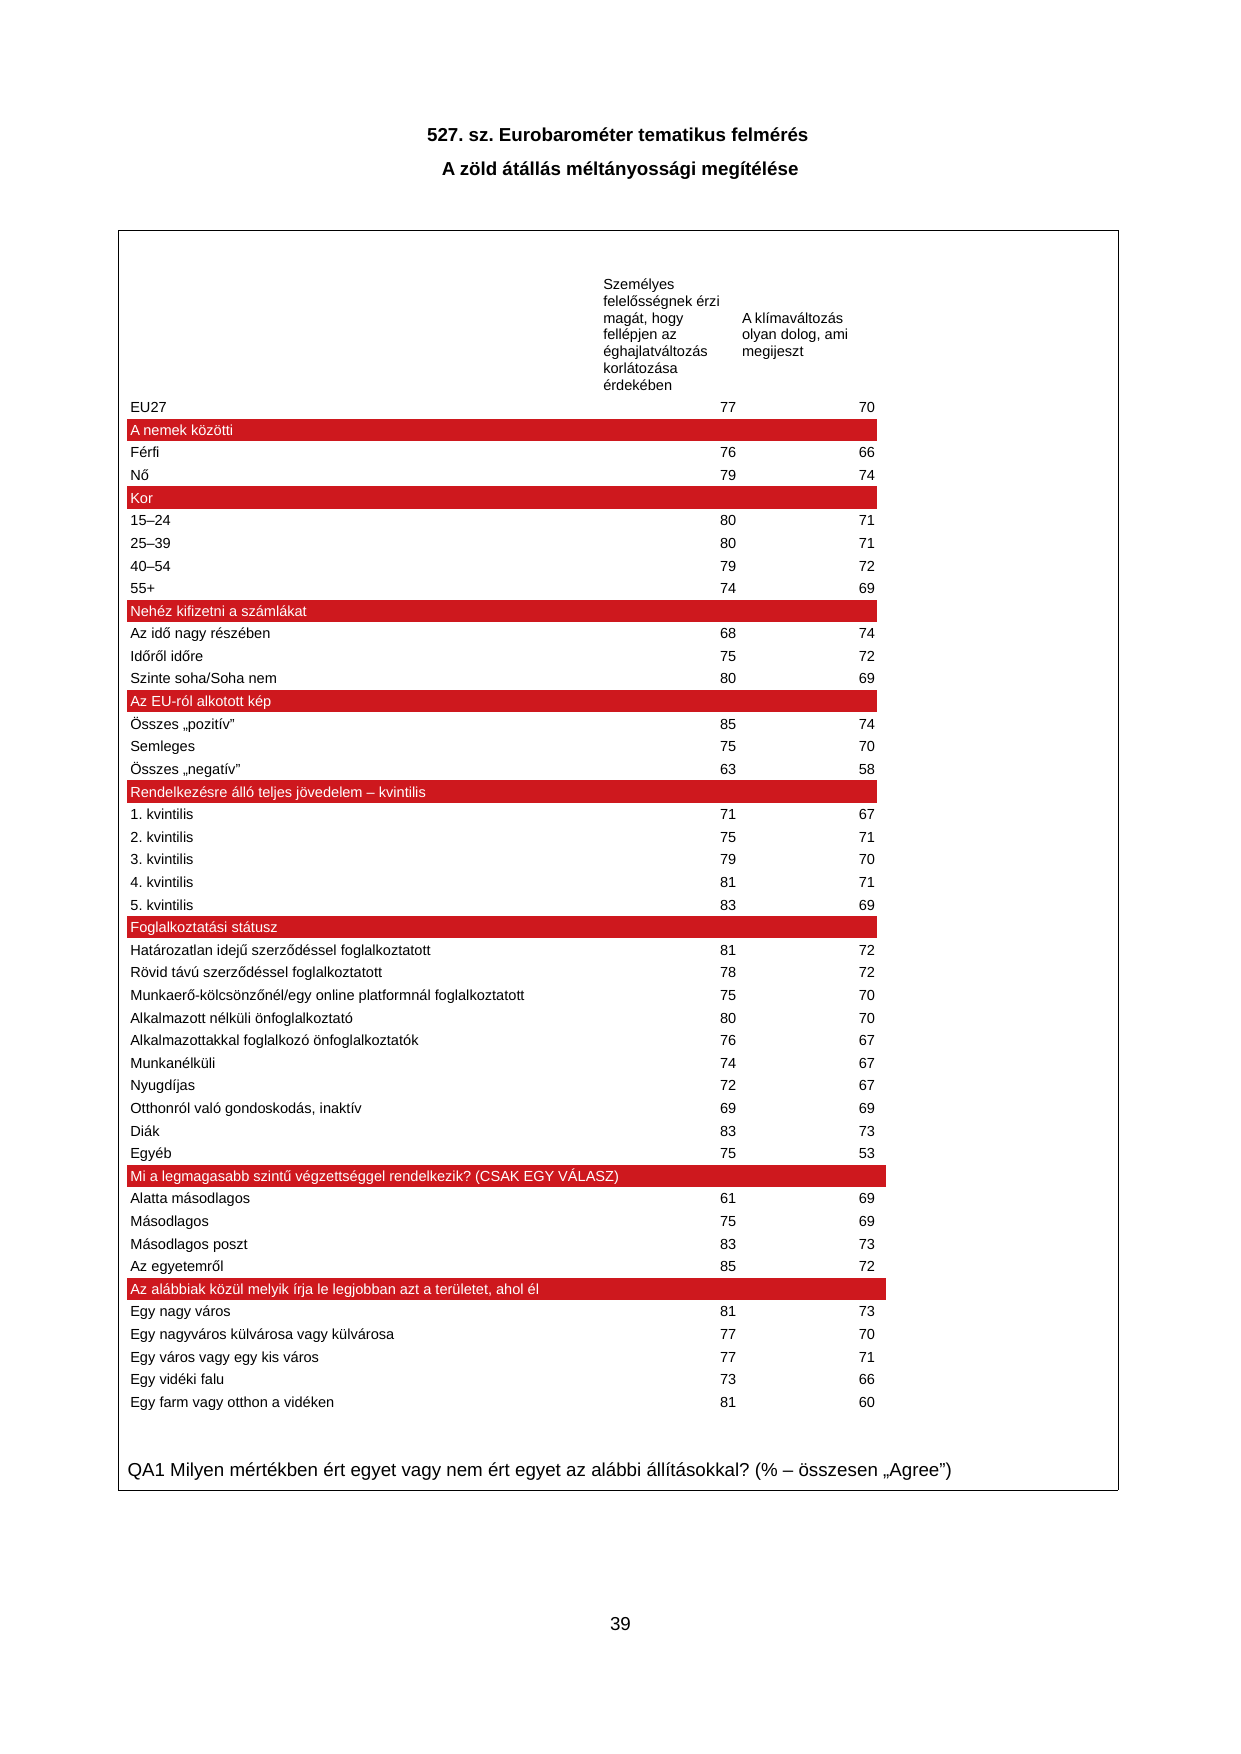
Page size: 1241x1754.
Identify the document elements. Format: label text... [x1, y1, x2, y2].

table_cell 81 [600, 1391, 739, 1413]
table_cell 72 [739, 554, 877, 577]
table_cell Mi a legmagasabb szintű végzettséggel rendelkezik? (CSAK EGY VÁLASZ) [127, 1165, 886, 1187]
table_cell 75 [600, 826, 739, 848]
table_cell 70 [739, 984, 877, 1006]
table_cell [878, 441, 886, 464]
table_cell [878, 1391, 886, 1413]
table_cell [878, 893, 886, 916]
table_cell [878, 1345, 886, 1368]
table_cell 74 [600, 577, 739, 599]
table_cell 69 [739, 667, 877, 690]
table_cell 71 [739, 1345, 877, 1368]
table_cell 69 [739, 577, 877, 599]
table_cell 61 [600, 1187, 739, 1210]
text QA1 Milyen mértékben ért egyet vagy nem ért egyet az alábbi állításokkal? (% – összesen „Agree”) [127, 1459, 1109, 1481]
table_cell [878, 871, 886, 893]
table_cell 77 [600, 1323, 739, 1345]
table_cell [878, 1119, 886, 1142]
table_cell Alatta másodlagos [127, 1187, 600, 1210]
table_header [127, 273, 600, 396]
table_cell 80 [600, 1006, 739, 1029]
table_cell Az alábbiak közül melyik írja le legjobban azt a területet, ahol él [127, 1278, 886, 1300]
table_cell 76 [600, 441, 739, 464]
table_cell 63 [600, 758, 739, 780]
table_cell [878, 645, 886, 667]
table_cell 83 [600, 1233, 739, 1255]
table_cell 71 [739, 871, 877, 893]
table_cell Egy vidéki falu [127, 1368, 600, 1391]
table_cell EU27 [127, 396, 600, 419]
table_cell [878, 735, 886, 758]
table_cell 70 [739, 848, 877, 871]
table_cell Összes „negatív” [127, 758, 600, 780]
table_cell 80 [600, 532, 739, 554]
table_cell 79 [600, 554, 739, 577]
table_cell [878, 554, 886, 577]
table_cell Munkaerő-kölcsönzőnél/egy online platformnál foglalkoztatott [127, 984, 600, 1006]
table_cell Diák [127, 1119, 600, 1142]
table_cell 25–39 [127, 532, 600, 554]
table_cell 72 [600, 1074, 739, 1097]
table_cell 79 [600, 848, 739, 871]
table_cell Alkalmazottakkal foglalkozó önfoglalkoztatók [127, 1029, 600, 1052]
table_cell 69 [739, 1097, 877, 1119]
table_cell Semleges [127, 735, 600, 758]
table_cell 67 [739, 1029, 877, 1052]
table_cell 40–54 [127, 554, 600, 577]
table_cell [878, 1210, 886, 1232]
table_cell Másodlagos poszt [127, 1233, 600, 1255]
table_cell 69 [739, 1187, 877, 1210]
table_cell 81 [600, 939, 739, 961]
table_cell 75 [600, 645, 739, 667]
table_cell 85 [600, 713, 739, 735]
table_cell [878, 509, 886, 532]
table_cell [878, 758, 886, 780]
table_cell 70 [739, 396, 877, 419]
table_cell 77 [600, 1345, 739, 1368]
table_cell [878, 1323, 886, 1345]
table_cell Nő [127, 464, 600, 486]
table_cell Az EU-ról alkotott kép [127, 690, 877, 712]
table_cell [878, 1006, 886, 1029]
table_cell [878, 1052, 886, 1074]
table_cell 81 [600, 871, 739, 893]
table_cell Másodlagos [127, 1210, 600, 1232]
table_cell Szinte soha/Soha nem [127, 667, 600, 690]
table_cell [878, 419, 886, 441]
table_cell [878, 396, 886, 419]
table_cell 73 [739, 1233, 877, 1255]
table_cell A nemek közötti [127, 419, 877, 441]
table_cell 81 [600, 1300, 739, 1323]
table_cell 78 [600, 961, 739, 984]
table_cell 72 [739, 939, 877, 961]
table_cell [878, 916, 886, 938]
table_cell 83 [600, 1119, 739, 1142]
table_cell 71 [739, 826, 877, 848]
table_cell 69 [739, 893, 877, 916]
table_cell 70 [739, 1323, 877, 1345]
table_cell [878, 690, 886, 712]
table_cell Egy nagy város [127, 1300, 600, 1323]
table_cell Férfi [127, 441, 600, 464]
table_cell 66 [739, 1368, 877, 1391]
table_cell 80 [600, 667, 739, 690]
table_cell 66 [739, 441, 877, 464]
table_cell Egy nagyváros külvárosa vagy külvárosa [127, 1323, 600, 1345]
table_cell [878, 1368, 886, 1391]
table_cell Időről időre [127, 645, 600, 667]
table_cell 74 [739, 713, 877, 735]
table_cell Egy város vagy egy kis város [127, 1345, 600, 1368]
table_cell Egy farm vagy otthon a vidéken [127, 1391, 600, 1413]
table_cell [878, 667, 886, 690]
table_cell 75 [600, 984, 739, 1006]
table_cell 76 [600, 1029, 739, 1052]
table_cell 72 [739, 645, 877, 667]
table_cell [878, 486, 886, 509]
table_cell 70 [739, 1006, 877, 1029]
table_header [878, 273, 886, 396]
table_cell [878, 939, 886, 961]
table_cell Határozatlan idejű szerződéssel foglalkoztatott [127, 939, 600, 961]
table_cell 67 [739, 1052, 877, 1074]
table_cell 72 [739, 961, 877, 984]
table_cell 53 [739, 1142, 877, 1164]
table_cell [878, 1097, 886, 1119]
table_cell Alkalmazott nélküli önfoglalkoztató [127, 1006, 600, 1029]
table_cell [878, 961, 886, 984]
table_cell [878, 803, 886, 826]
table_cell 83 [600, 893, 739, 916]
table_cell [878, 826, 886, 848]
table_cell 69 [739, 1210, 877, 1232]
table_cell [878, 1300, 886, 1323]
table_cell 5. kvintilis [127, 893, 600, 916]
table_cell 69 [600, 1097, 739, 1119]
table_cell [878, 984, 886, 1006]
table_cell 74 [739, 622, 877, 645]
table_cell Egyéb [127, 1142, 600, 1164]
table_cell 70 [739, 735, 877, 758]
table_cell 75 [600, 1210, 739, 1232]
table_cell [878, 532, 886, 554]
table_cell 73 [739, 1119, 877, 1142]
table_cell 67 [739, 803, 877, 826]
table_cell 74 [739, 464, 877, 486]
table_cell 74 [600, 1052, 739, 1074]
table_cell [878, 713, 886, 735]
table_cell 55+ [127, 577, 600, 599]
table_cell 2. kvintilis [127, 826, 600, 848]
table_cell Kor [127, 486, 877, 509]
table_cell 3. kvintilis [127, 848, 600, 871]
table_cell [878, 622, 886, 645]
table_cell 4. kvintilis [127, 871, 600, 893]
table_cell [878, 464, 886, 486]
table_cell 60 [739, 1391, 877, 1413]
table_cell Rendelkezésre álló teljes jövedelem – kvintilis [127, 780, 877, 803]
table_cell 71 [600, 803, 739, 826]
table_cell [878, 1142, 886, 1164]
table_cell Munkanélküli [127, 1052, 600, 1074]
table_cell 79 [600, 464, 739, 486]
table_cell 77 [600, 396, 739, 419]
table_cell Otthonról való gondoskodás, inaktív [127, 1097, 600, 1119]
table_cell [878, 1074, 886, 1097]
table_cell Az idő nagy részében [127, 622, 600, 645]
table_cell 73 [739, 1300, 877, 1323]
table_cell 75 [600, 735, 739, 758]
table_cell 15–24 [127, 509, 600, 532]
table_cell Összes „pozitív” [127, 713, 600, 735]
table_cell Nehéz kifizetni a számlákat [127, 600, 877, 622]
table_cell 85 [600, 1255, 739, 1278]
table_cell Nyugdíjas [127, 1074, 600, 1097]
table_header Személyes felelősségnek érzi magát, hogy fellépjen az éghajlatváltozás korlátozása érdekében [600, 273, 739, 396]
table_cell [878, 848, 886, 871]
table_cell 68 [600, 622, 739, 645]
table_cell [878, 577, 886, 599]
table_cell 58 [739, 758, 877, 780]
table_cell [878, 780, 886, 803]
table_cell 71 [739, 532, 877, 554]
table_cell 75 [600, 1142, 739, 1164]
table_cell 80 [600, 509, 739, 532]
table_cell 67 [739, 1074, 877, 1097]
table_cell Rövid távú szerződéssel foglalkoztatott [127, 961, 600, 984]
table_cell [878, 1187, 886, 1210]
table_cell Az egyetemről [127, 1255, 600, 1278]
table_cell [878, 600, 886, 622]
table_cell 72 [739, 1255, 877, 1278]
table_cell [878, 1233, 886, 1255]
table_cell [878, 1029, 886, 1052]
table_cell 1. kvintilis [127, 803, 600, 826]
table_cell [878, 1255, 886, 1278]
table_cell 73 [600, 1368, 739, 1391]
table_cell 71 [739, 509, 877, 532]
table_cell Foglalkoztatási státusz [127, 916, 877, 938]
table_header A klímaváltozás olyan dolog, ami megijeszt [739, 273, 877, 396]
